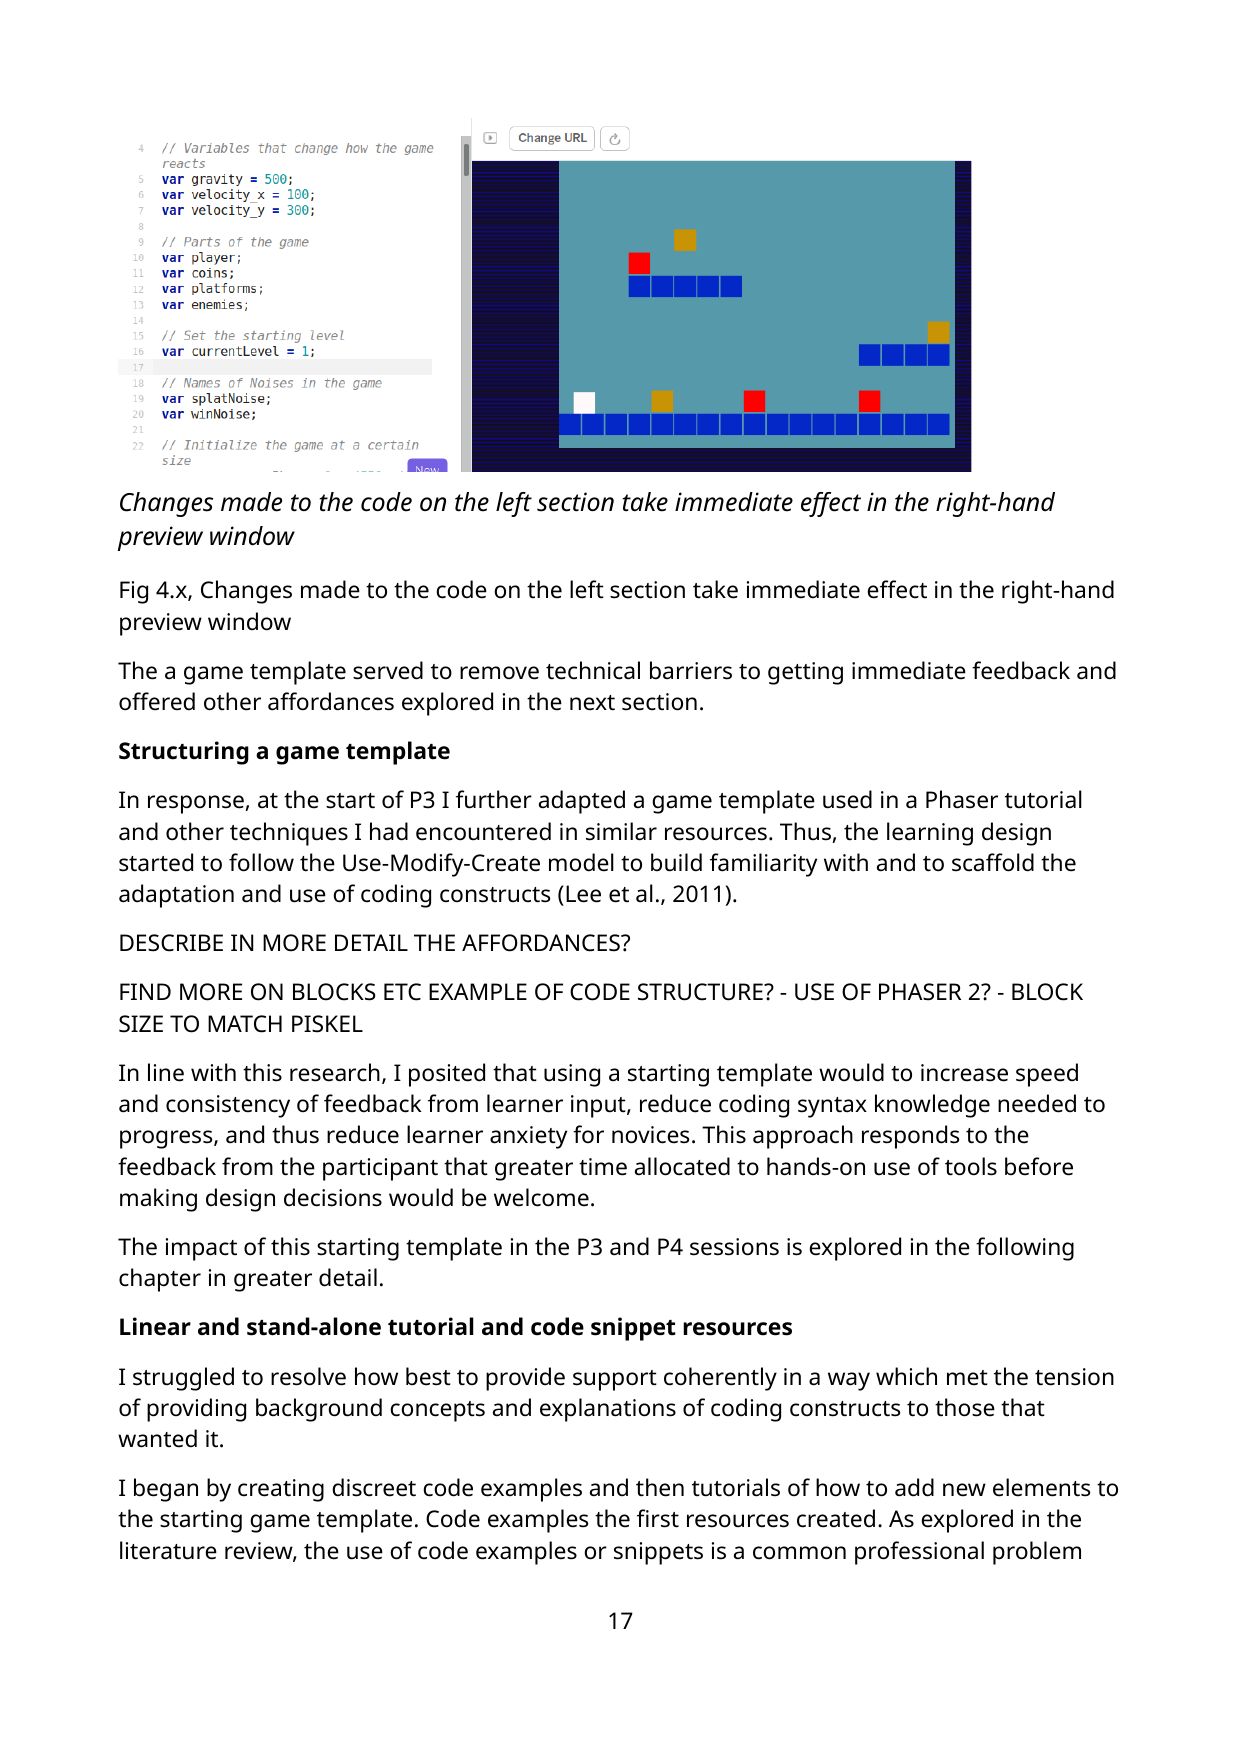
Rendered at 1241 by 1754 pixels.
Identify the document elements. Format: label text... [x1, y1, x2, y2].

text The impact of this starting template in the P3 and P4 sessions is explored in the following chapter in greater detail. [118, 1231, 1122, 1293]
text In response, at the start of P3 I further adapted a game template used in a Phaser tutorial and other techniques I had encountered in similar resources. Thus, the learning design started to follow the Use-Modify-Create model to build familiarity with and to scaffold the adaptation and use of coding constructs (Lee et al., 2011). [118, 784, 1122, 909]
text I began by creating discreet code examples and then tutorials of how to add new elements to the starting game template. Code examples the first resources created. As explored in the literature review, the use of code examples or snippets is a common professional problem [118, 1472, 1122, 1566]
text Fig 4.x, Changes made to the code on the left section take immediate effect in the right-hand preview window [118, 574, 1122, 637]
picture [118, 118, 972, 472]
text Structuring a game template [118, 735, 1122, 766]
text Changes made to the code on the left section take immediate effect in the right-hand preview window [118, 484, 1122, 553]
text I struggled to resolve how best to provide support coherently in a way which met the tension of providing background concepts and explanations of coding constructs to those that wanted it. [118, 1360, 1122, 1454]
text Linear and stand-alone tutorial and code snippet resources [118, 1311, 1122, 1342]
text In line with this research, I posited that using a starting template would to increase speed and consistency of feedback from learner input, reduce coding syntax knowledge needed to progress, and thus reduce learner anxiety for novices. This approach responds to the feedback from the participant that greater time allocated to hands-on use of tools before making design decisions would be welcome. [118, 1057, 1122, 1213]
text FIND MORE ON BLOCKS ETC EXAMPLE OF CODE STRUCTURE? - USE OF PHASER 2? - BLOCK SIZE TO MATCH PISKEL [118, 976, 1122, 1039]
text The a game template served to remove technical barriers to getting immediate feedback and offered other affordances explored in the next section. [118, 654, 1122, 717]
text DESCRIBE IN MORE DETAIL THE AFFORDANCES? [118, 927, 1122, 958]
